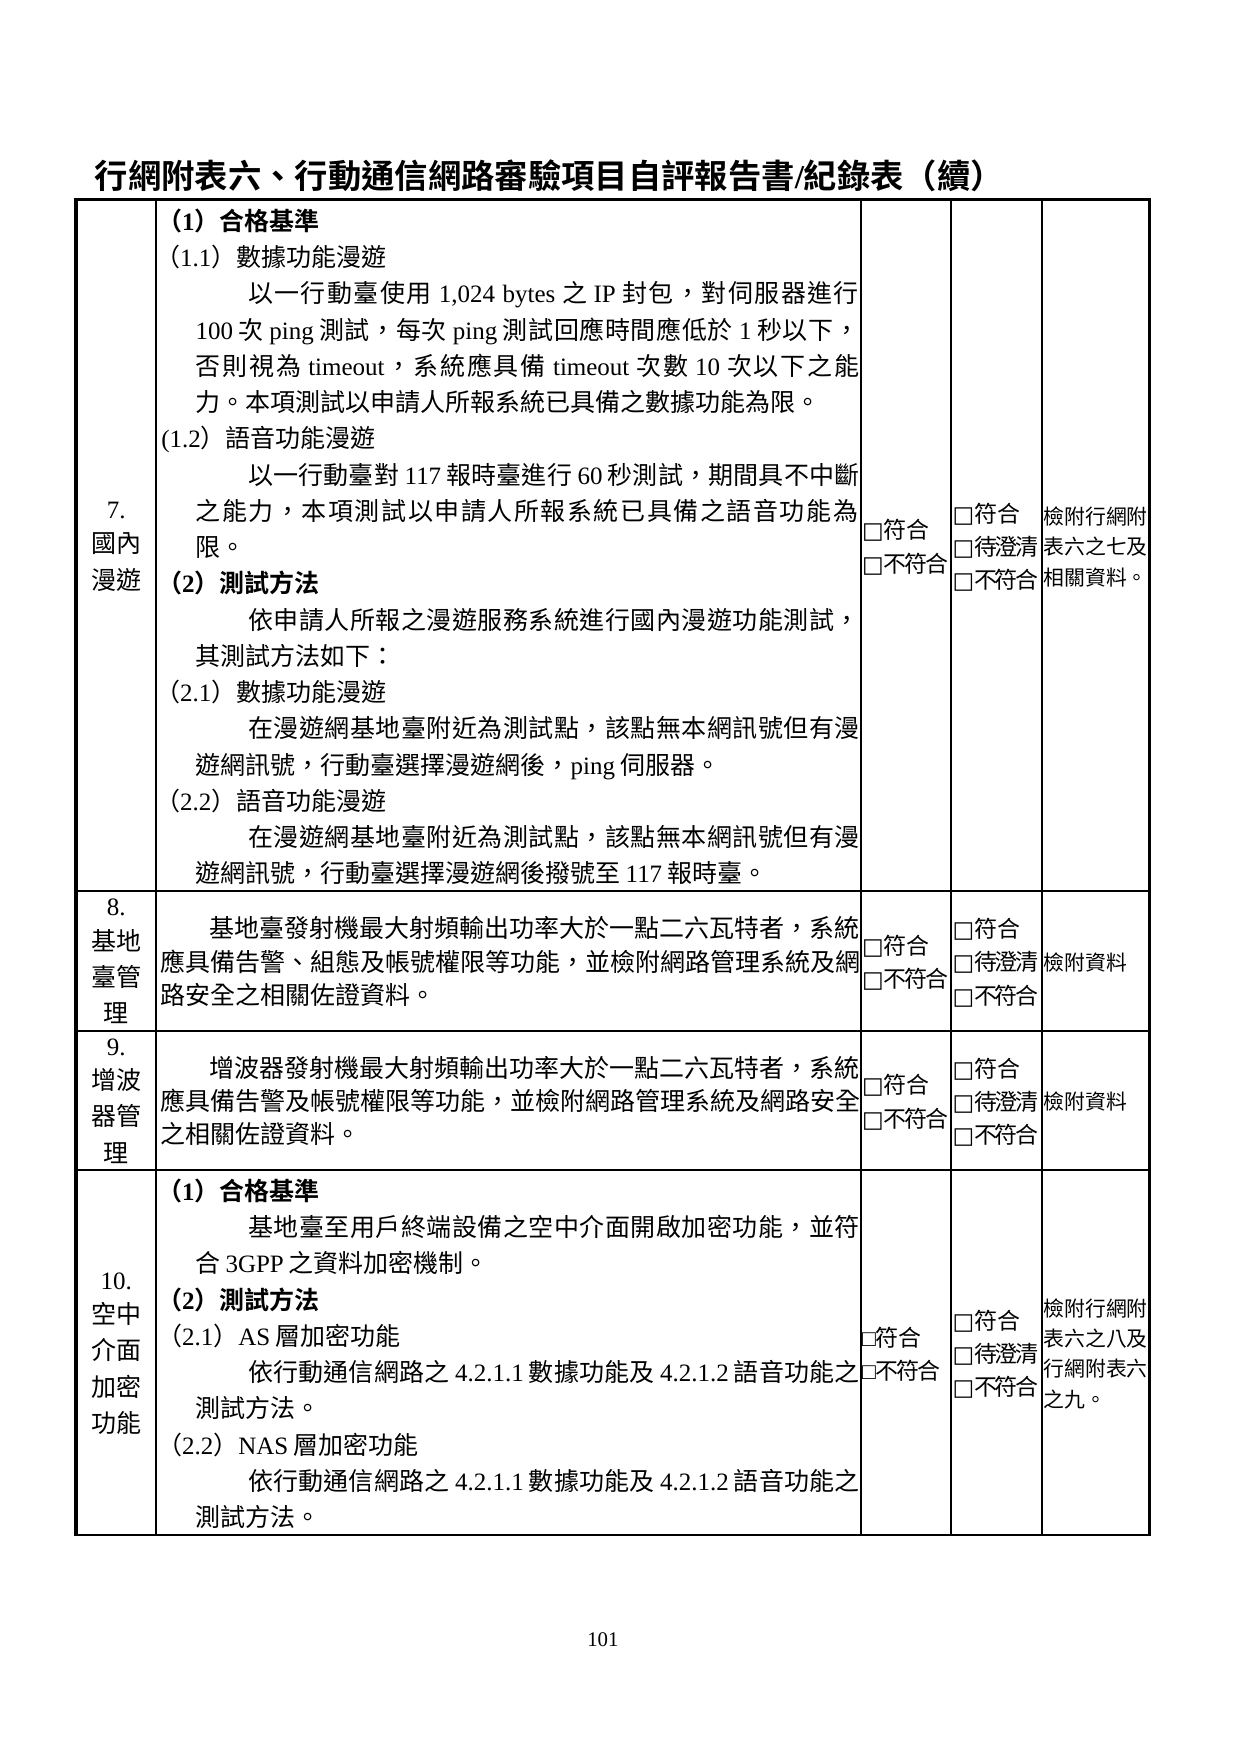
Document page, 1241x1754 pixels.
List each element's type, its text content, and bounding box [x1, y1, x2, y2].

table_cell 10. 空中介面加密功能 [78, 1171, 155, 1534]
table_cell □符合 □不符合 [862, 1032, 950, 1169]
table_cell 9. 增波器管理 [78, 1032, 155, 1169]
table_cell □符合 □不符合 [862, 1171, 950, 1534]
table_cell 檢附資料 [1043, 892, 1148, 1030]
table_cell □符合 □待澄清 □不符合 [952, 892, 1041, 1030]
table_cell 檢附資料 [1043, 1032, 1148, 1169]
table_cell 檢附行網附表六之八及行網附表六之九。 [1043, 1171, 1148, 1534]
table_header 檢附行網附表六之七及相關資料。 [1043, 201, 1148, 890]
table_cell 增波器發射機最大射頻輸出功率大於一點二六瓦特者，系統應具備告警及帳號權限等功能，並檢附網路管理系統及網路安全之相關佐證資料。 [157, 1032, 860, 1169]
text 行網附表六、行動通信網路審驗項目自評報告書/紀錄表（續） [94, 150, 1131, 198]
table_cell □符合 □待澄清 □不符合 [952, 1171, 1041, 1534]
table_header 7. 國內漫遊 [78, 201, 155, 890]
table_cell （1）合格基準 基地臺至用戶終端設備之空中介面開啟加密功能，並符合3GPP之資料加密機制。 （2）測試方法 （2.1）AS層加密功能 依行動通信網路之4.2.1.1數據功能及4.2.1.2語音功能之測試方法。 （2.2）NAS層加密功能 依行動通信網路之4.2.1.1數據功能及4.2.1.2語音功能之測試方法。 [157, 1171, 860, 1534]
table_cell 基地臺發射機最大射頻輸出功率大於一點二六瓦特者，系統應具備告警、組態及帳號權限等功能，並檢附網路管理系統及網路安全之相關佐證資料。 [157, 892, 860, 1030]
table_cell 8. 基地臺管理 [78, 892, 155, 1030]
table_header （1）合格基準 （1.1）數據功能漫遊 以一行動臺使用1,024 bytes之IP封包，對伺服器進行100次ping測試，每次ping測試回應時間應低於1秒以下，否則視為timeout，系統應具備timeout次數10次以下之能力。本項測試以申請人所報系統已具備之數據功能為限。 (1.2）語音功能漫遊 以一行動臺對117報時臺進行60秒測試，期間具不中斷之能力，本項測試以申請人所報系統已具備之語音功能為限。 （2）測試方法 依申請人所報之漫遊服務系統進行國內漫遊功能測試，其測試方法如下： （2.1）數據功能漫遊 在漫遊網基地臺附近為測試點，該點無本網訊號但有漫遊網訊號，行動臺選擇漫遊網後，ping伺服器。 （2.2）語音功能漫遊 在漫遊網基地臺附近為測試點，該點無本網訊號但有漫遊網訊號，行動臺選擇漫遊網後撥號至117報時臺。 [157, 201, 860, 890]
table_header □符合 □不符合 [862, 201, 950, 890]
table_cell □符合 □待澄清 □不符合 [952, 1032, 1041, 1169]
table_cell □符合 □不符合 [862, 892, 950, 1030]
table_header □符合 □待澄清 □不符合 [952, 201, 1041, 890]
